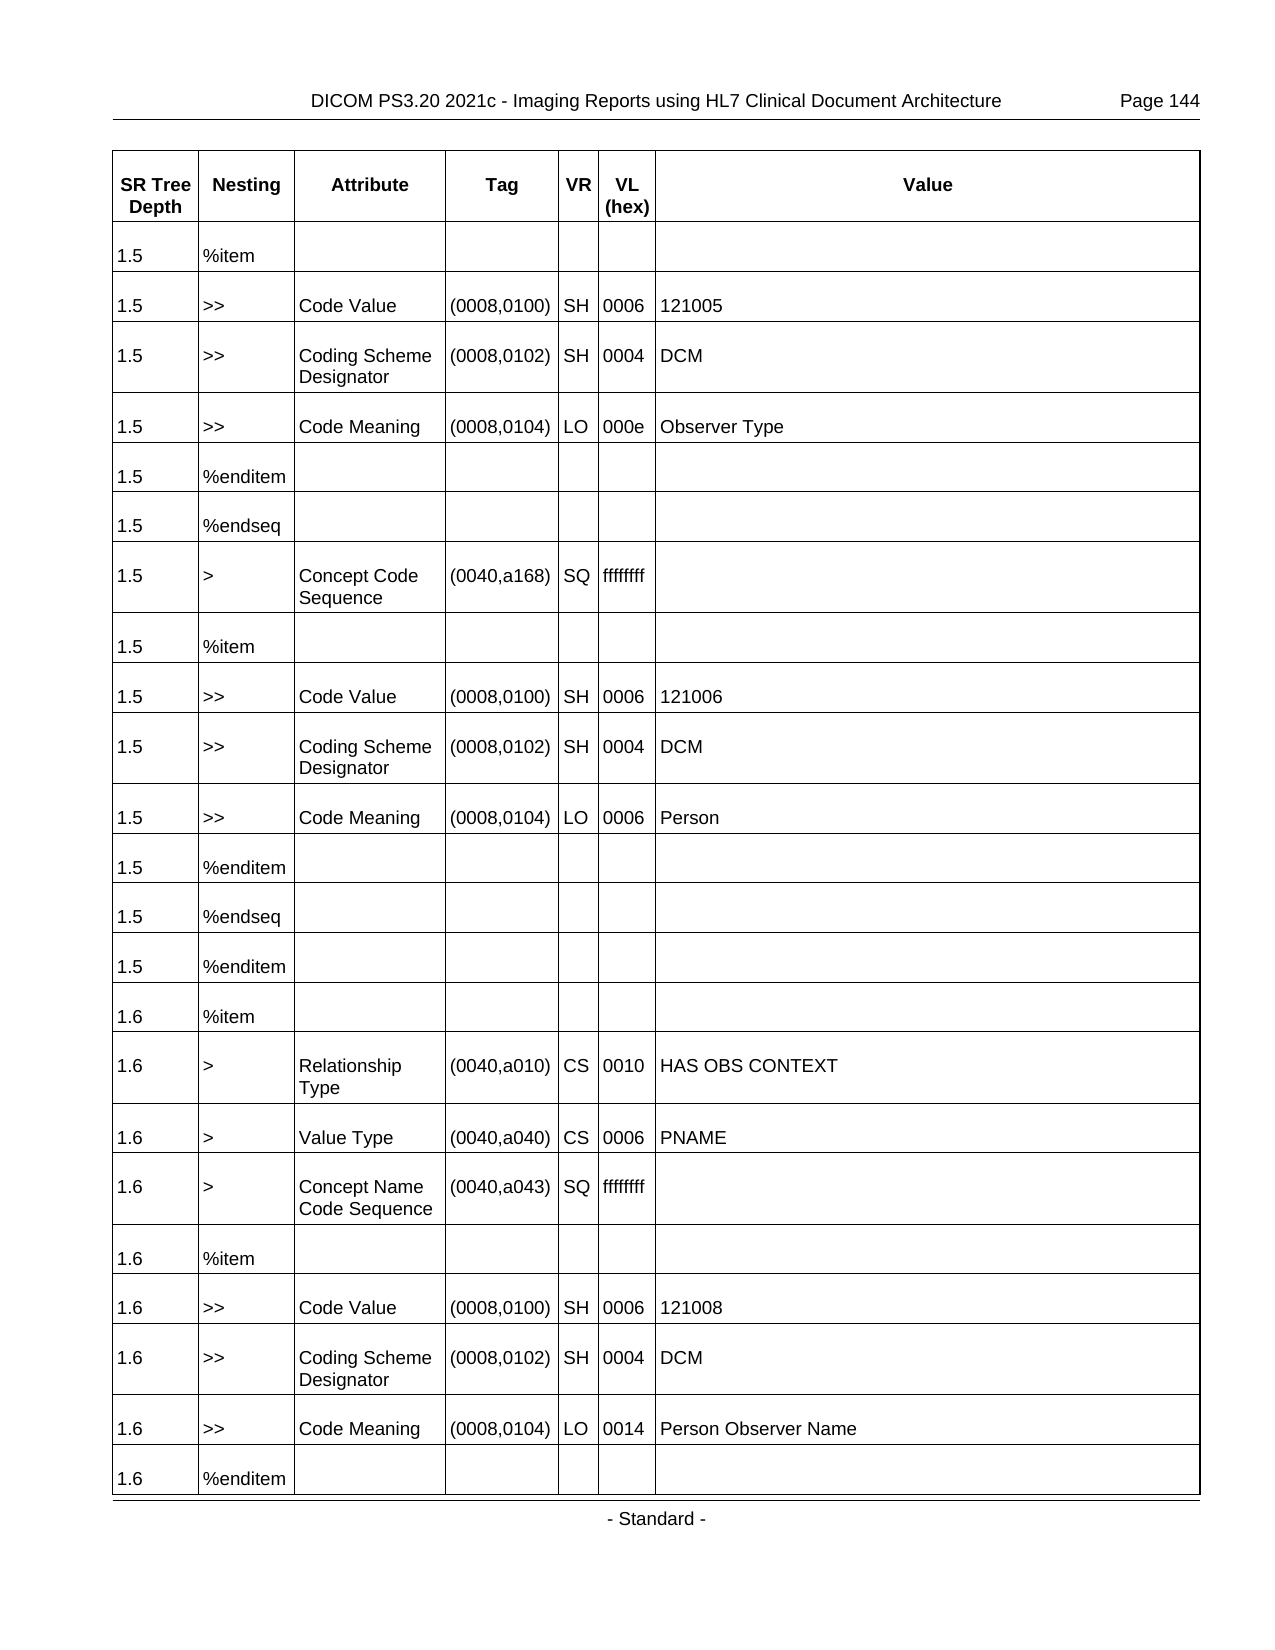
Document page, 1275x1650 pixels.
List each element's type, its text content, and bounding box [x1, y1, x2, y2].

table_header Attribute [295, 151, 445, 221]
table_cell (0008,0100) [446, 663, 558, 712]
table_cell %item [199, 983, 294, 1031]
table_cell %enditem [199, 933, 294, 982]
table_cell ffffffff [599, 542, 655, 612]
table_cell [446, 834, 558, 882]
table_cell [656, 222, 1199, 271]
table_cell [295, 613, 445, 662]
table_cell [446, 933, 558, 982]
table_header Value [656, 151, 1199, 221]
table_cell 1.5 [113, 613, 198, 662]
table_cell [559, 983, 598, 1031]
table_cell %item [199, 1225, 294, 1273]
table_cell [295, 983, 445, 1031]
table_cell Code Meaning [295, 393, 445, 442]
table_cell (0008,0100) [446, 272, 558, 321]
table_cell [599, 983, 655, 1031]
table_cell (0040,a168) [446, 542, 558, 612]
table_cell 0006 [599, 1104, 655, 1152]
table_cell [656, 983, 1199, 1031]
table_cell [559, 1225, 598, 1273]
table_cell [559, 933, 598, 982]
table_cell Person Observer Name [656, 1395, 1199, 1444]
table_cell [295, 492, 445, 541]
table_cell [295, 933, 445, 982]
table_cell [295, 222, 445, 271]
table_cell 0006 [599, 663, 655, 712]
table_cell CS [559, 1032, 598, 1102]
table_cell >> [199, 272, 294, 321]
table_cell [446, 1445, 558, 1493]
table_cell >> [199, 1395, 294, 1444]
table_cell 1.6 [113, 1445, 198, 1493]
table_cell 1.5 [113, 713, 198, 783]
table_cell [446, 222, 558, 271]
table_cell [656, 1153, 1199, 1223]
table_cell 1.6 [113, 1324, 198, 1394]
table_cell %endseq [199, 883, 294, 932]
table_header VR [559, 151, 598, 221]
table_cell >> [199, 393, 294, 442]
table_cell %enditem [199, 443, 294, 491]
table_cell DCM [656, 322, 1199, 392]
table_cell 0006 [599, 1274, 655, 1323]
table_cell DCM [656, 713, 1199, 783]
table_cell (0008,0102) [446, 1324, 558, 1394]
table_cell Code Value [295, 663, 445, 712]
table_cell [559, 443, 598, 491]
table_cell 1.6 [113, 1104, 198, 1152]
table_cell 1.6 [113, 1274, 198, 1323]
table_cell [559, 222, 598, 271]
table_cell 121006 [656, 663, 1199, 712]
table_cell LO [559, 393, 598, 442]
table_cell Coding Scheme Designator [295, 322, 445, 392]
table_header SR Tree Depth [113, 151, 198, 221]
table_cell [599, 492, 655, 541]
table_cell SH [559, 322, 598, 392]
table_cell %enditem [199, 1445, 294, 1493]
table_cell [446, 492, 558, 541]
table_cell [295, 1225, 445, 1273]
table_cell [599, 1445, 655, 1493]
table_cell 1.6 [113, 1395, 198, 1444]
table_cell LO [559, 1395, 598, 1444]
table_cell 1.5 [113, 784, 198, 832]
table_cell Code Value [295, 272, 445, 321]
table_header VL (hex) [599, 151, 655, 221]
table_cell [446, 883, 558, 932]
table_header Tag [446, 151, 558, 221]
table_cell >> [199, 1274, 294, 1323]
table_cell [599, 443, 655, 491]
table_cell Concept Name Code Sequence [295, 1153, 445, 1223]
table_cell SH [559, 713, 598, 783]
table_cell 0004 [599, 322, 655, 392]
table_cell PNAME [656, 1104, 1199, 1152]
table_cell 1.5 [113, 834, 198, 882]
table_cell 0010 [599, 1032, 655, 1102]
table_cell Observer Type [656, 393, 1199, 442]
table_cell 1.6 [113, 983, 198, 1031]
table_cell [599, 222, 655, 271]
table_cell (0040,a043) [446, 1153, 558, 1223]
table_cell [559, 834, 598, 882]
table_cell [656, 1225, 1199, 1273]
table_cell 0004 [599, 713, 655, 783]
table_cell 0006 [599, 272, 655, 321]
table_cell [599, 883, 655, 932]
table_cell [295, 443, 445, 491]
table_cell [446, 1225, 558, 1273]
table_cell Code Meaning [295, 784, 445, 832]
table_cell Person [656, 784, 1199, 832]
table_cell Concept Code Sequence [295, 542, 445, 612]
table_cell [559, 613, 598, 662]
table_cell 121008 [656, 1274, 1199, 1323]
table_cell SH [559, 1274, 598, 1323]
table_cell CS [559, 1104, 598, 1152]
table_cell [599, 1225, 655, 1273]
table_cell 1.5 [113, 492, 198, 541]
table_cell [446, 613, 558, 662]
table_cell Coding Scheme Designator [295, 1324, 445, 1394]
table_cell [656, 1445, 1199, 1493]
table_cell 1.5 [113, 393, 198, 442]
table_cell 1.5 [113, 663, 198, 712]
table_cell [599, 933, 655, 982]
table_cell (0008,0104) [446, 393, 558, 442]
table_cell HAS OBS CONTEXT [656, 1032, 1199, 1102]
table_cell > [199, 1104, 294, 1152]
table_cell 1.5 [113, 272, 198, 321]
table_cell 1.5 [113, 883, 198, 932]
table_cell 1.6 [113, 1032, 198, 1102]
table_cell [446, 443, 558, 491]
table_cell (0040,a040) [446, 1104, 558, 1152]
table_cell 1.5 [113, 222, 198, 271]
table_cell [656, 542, 1199, 612]
table_cell SH [559, 272, 598, 321]
table_cell SQ [559, 542, 598, 612]
table_cell (0008,0102) [446, 713, 558, 783]
table_cell >> [199, 1324, 294, 1394]
table_cell [656, 613, 1199, 662]
table_cell Code Meaning [295, 1395, 445, 1444]
table_cell %endseq [199, 492, 294, 541]
table_cell 1.5 [113, 933, 198, 982]
table_cell 0006 [599, 784, 655, 832]
table_cell [559, 1445, 598, 1493]
table_cell %item [199, 222, 294, 271]
table_cell [656, 834, 1199, 882]
table_cell [295, 834, 445, 882]
table_cell (0040,a010) [446, 1032, 558, 1102]
table_cell [559, 492, 598, 541]
table_cell > [199, 1153, 294, 1223]
table_cell [656, 492, 1199, 541]
table_cell DCM [656, 1324, 1199, 1394]
table_cell SH [559, 1324, 598, 1394]
table_cell %enditem [199, 834, 294, 882]
table_cell > [199, 1032, 294, 1102]
table_cell 0004 [599, 1324, 655, 1394]
table_cell 1.5 [113, 322, 198, 392]
table_cell > [199, 542, 294, 612]
table_cell Code Value [295, 1274, 445, 1323]
table_cell SH [559, 663, 598, 712]
table_cell 1.6 [113, 1153, 198, 1223]
table_cell 1.6 [113, 1225, 198, 1273]
table_cell 0014 [599, 1395, 655, 1444]
table_cell [559, 883, 598, 932]
table_cell [599, 613, 655, 662]
table_cell (0008,0104) [446, 1395, 558, 1444]
table_cell Value Type [295, 1104, 445, 1152]
table_cell >> [199, 713, 294, 783]
table_header Nesting [199, 151, 294, 221]
table_cell 121005 [656, 272, 1199, 321]
table_cell [446, 983, 558, 1031]
table_cell ffffffff [599, 1153, 655, 1223]
table_cell Coding Scheme Designator [295, 713, 445, 783]
table_cell [656, 933, 1199, 982]
table_cell (0008,0104) [446, 784, 558, 832]
table_cell 1.5 [113, 443, 198, 491]
table_cell 000e [599, 393, 655, 442]
table_cell >> [199, 784, 294, 832]
table_cell [599, 834, 655, 882]
table_cell [656, 443, 1199, 491]
table_cell SQ [559, 1153, 598, 1223]
table_cell Relationship Type [295, 1032, 445, 1102]
table_cell [656, 883, 1199, 932]
table_cell (0008,0102) [446, 322, 558, 392]
table_cell 1.5 [113, 542, 198, 612]
table_cell %item [199, 613, 294, 662]
table_cell >> [199, 663, 294, 712]
table_cell [295, 883, 445, 932]
table_cell >> [199, 322, 294, 392]
table_cell LO [559, 784, 598, 832]
table_cell (0008,0100) [446, 1274, 558, 1323]
table_cell [295, 1445, 445, 1493]
